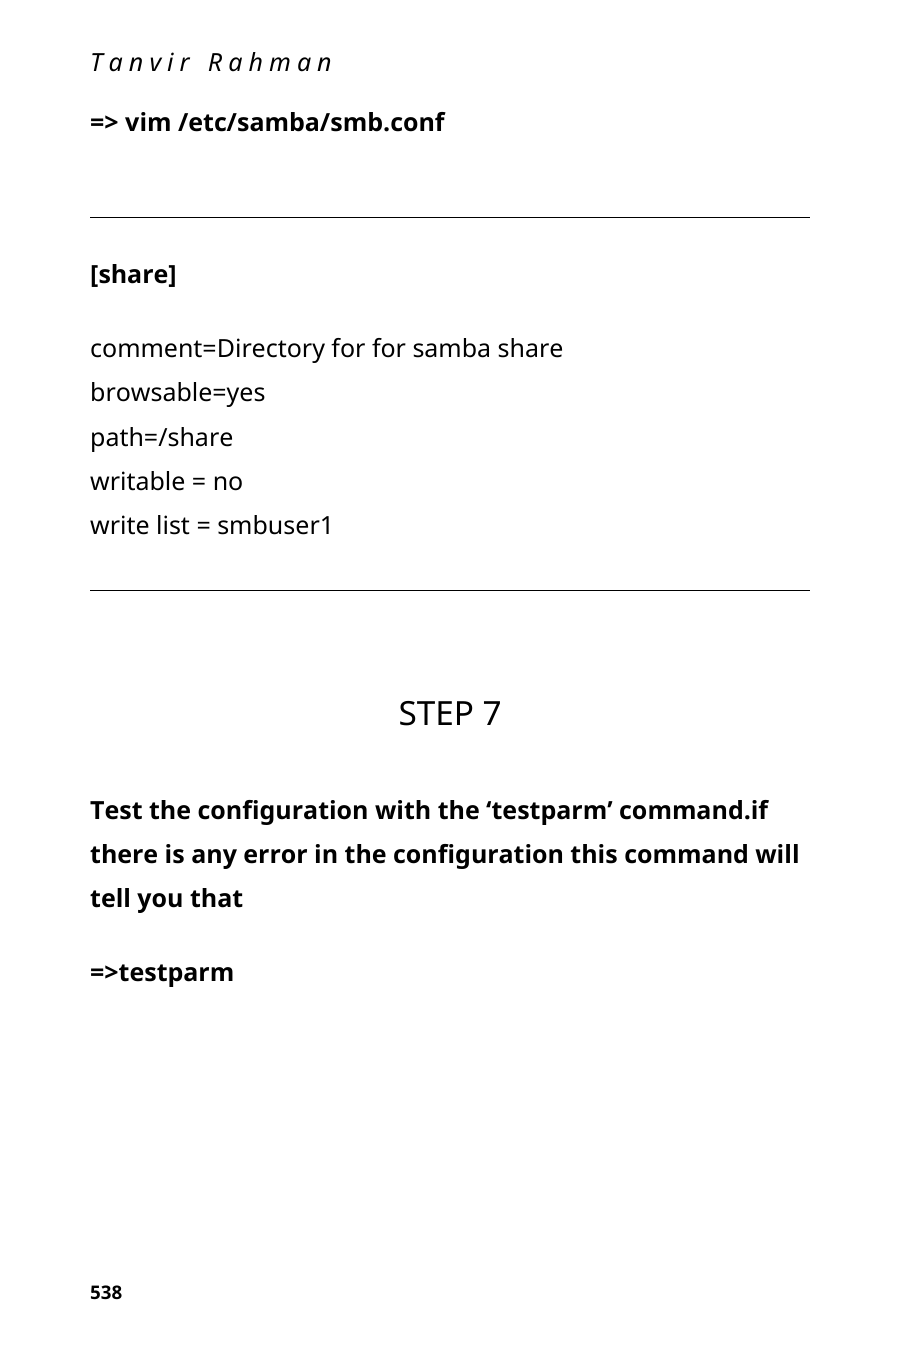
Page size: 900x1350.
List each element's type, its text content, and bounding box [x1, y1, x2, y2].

text =>testparm [90, 955, 810, 989]
text [share] [90, 257, 810, 291]
text Test the configuration with the ‘testparm’ command.if there is any error in the configuration this command will tell you that [90, 793, 810, 915]
text path=/share [90, 419, 810, 453]
text browsable=yes [90, 375, 810, 409]
text writable = no [90, 463, 810, 498]
text STEP 7 [90, 689, 810, 735]
text => vim /etc/samba/smb.conf [90, 105, 810, 139]
text write list = smbuser1 [90, 508, 810, 542]
text comment=Directory for for samba share [90, 331, 810, 365]
